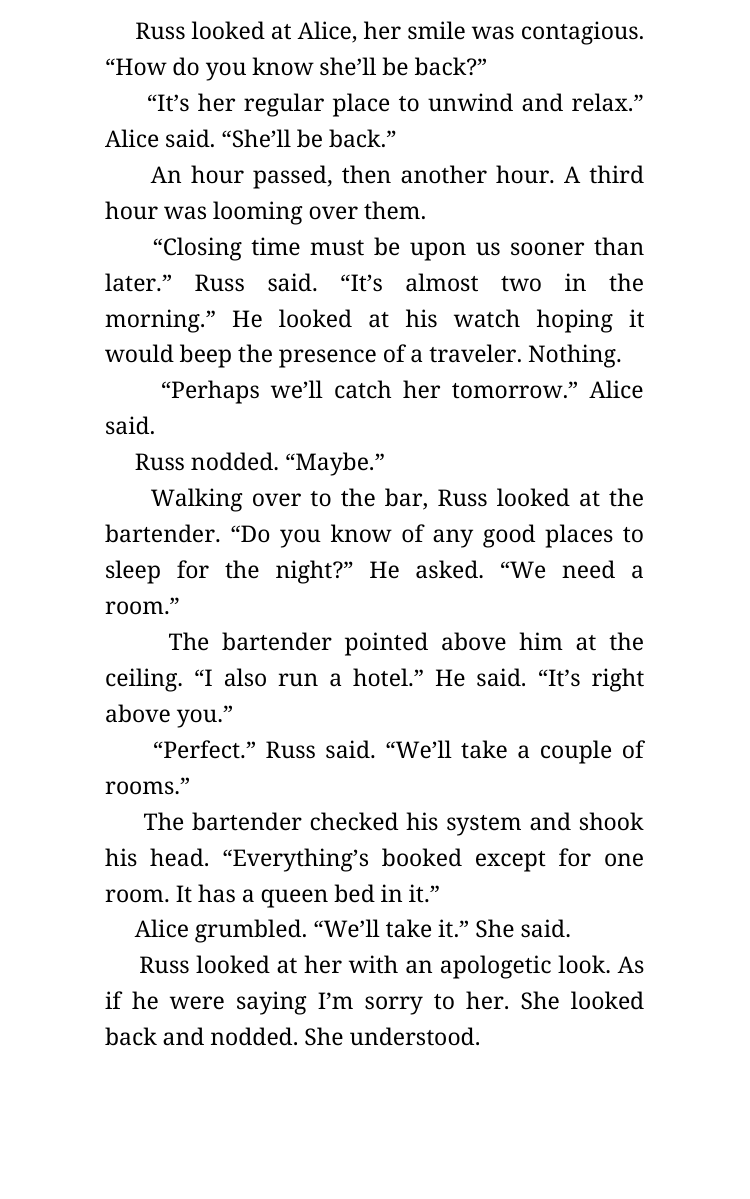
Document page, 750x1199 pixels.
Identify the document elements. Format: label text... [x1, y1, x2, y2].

text An hour passed, then another hour. A third hour was looming over them. [105, 159, 645, 226]
text Alice grumbled. “We’ll take it.” She said. [105, 913, 645, 945]
text Walking over to the bar, Russ looked at the bartender. “Do you know of any good places to sleep for the night?” He asked. “We need a room.” [105, 482, 645, 621]
text “Perfect.” Russ said. “We’ll take a couple of rooms.” [105, 734, 645, 801]
text The bartender pointed above him at the ceiling. “I also run a hotel.” He said. “It’s right above you.” [105, 626, 645, 729]
text The bartender checked his system and shook his head. “Everything’s booked except for one room. It has a queen bed in it.” [105, 806, 645, 909]
text Russ nodded. “Maybe.” [105, 446, 645, 477]
text “Perhaps we’ll catch her tomorrow.” Alice said. [105, 374, 645, 442]
text Russ looked at her with an apologetic look. As if he were saying I’m sorry to her. She looked back and nodded. She understood. [105, 949, 645, 1052]
text Russ looked at Alice, her smile was contagious. “How do you know she’ll be back?” [105, 15, 645, 82]
text “It’s her regular place to unwind and relax.” Alice said. “She’ll be back.” [105, 87, 645, 154]
text “Closing time must be upon us sooner than later.” Russ said. “It’s almost two in the morning.” He looked at his watch hoping it would beep the presence of a traveler. Nothing. [105, 231, 645, 370]
